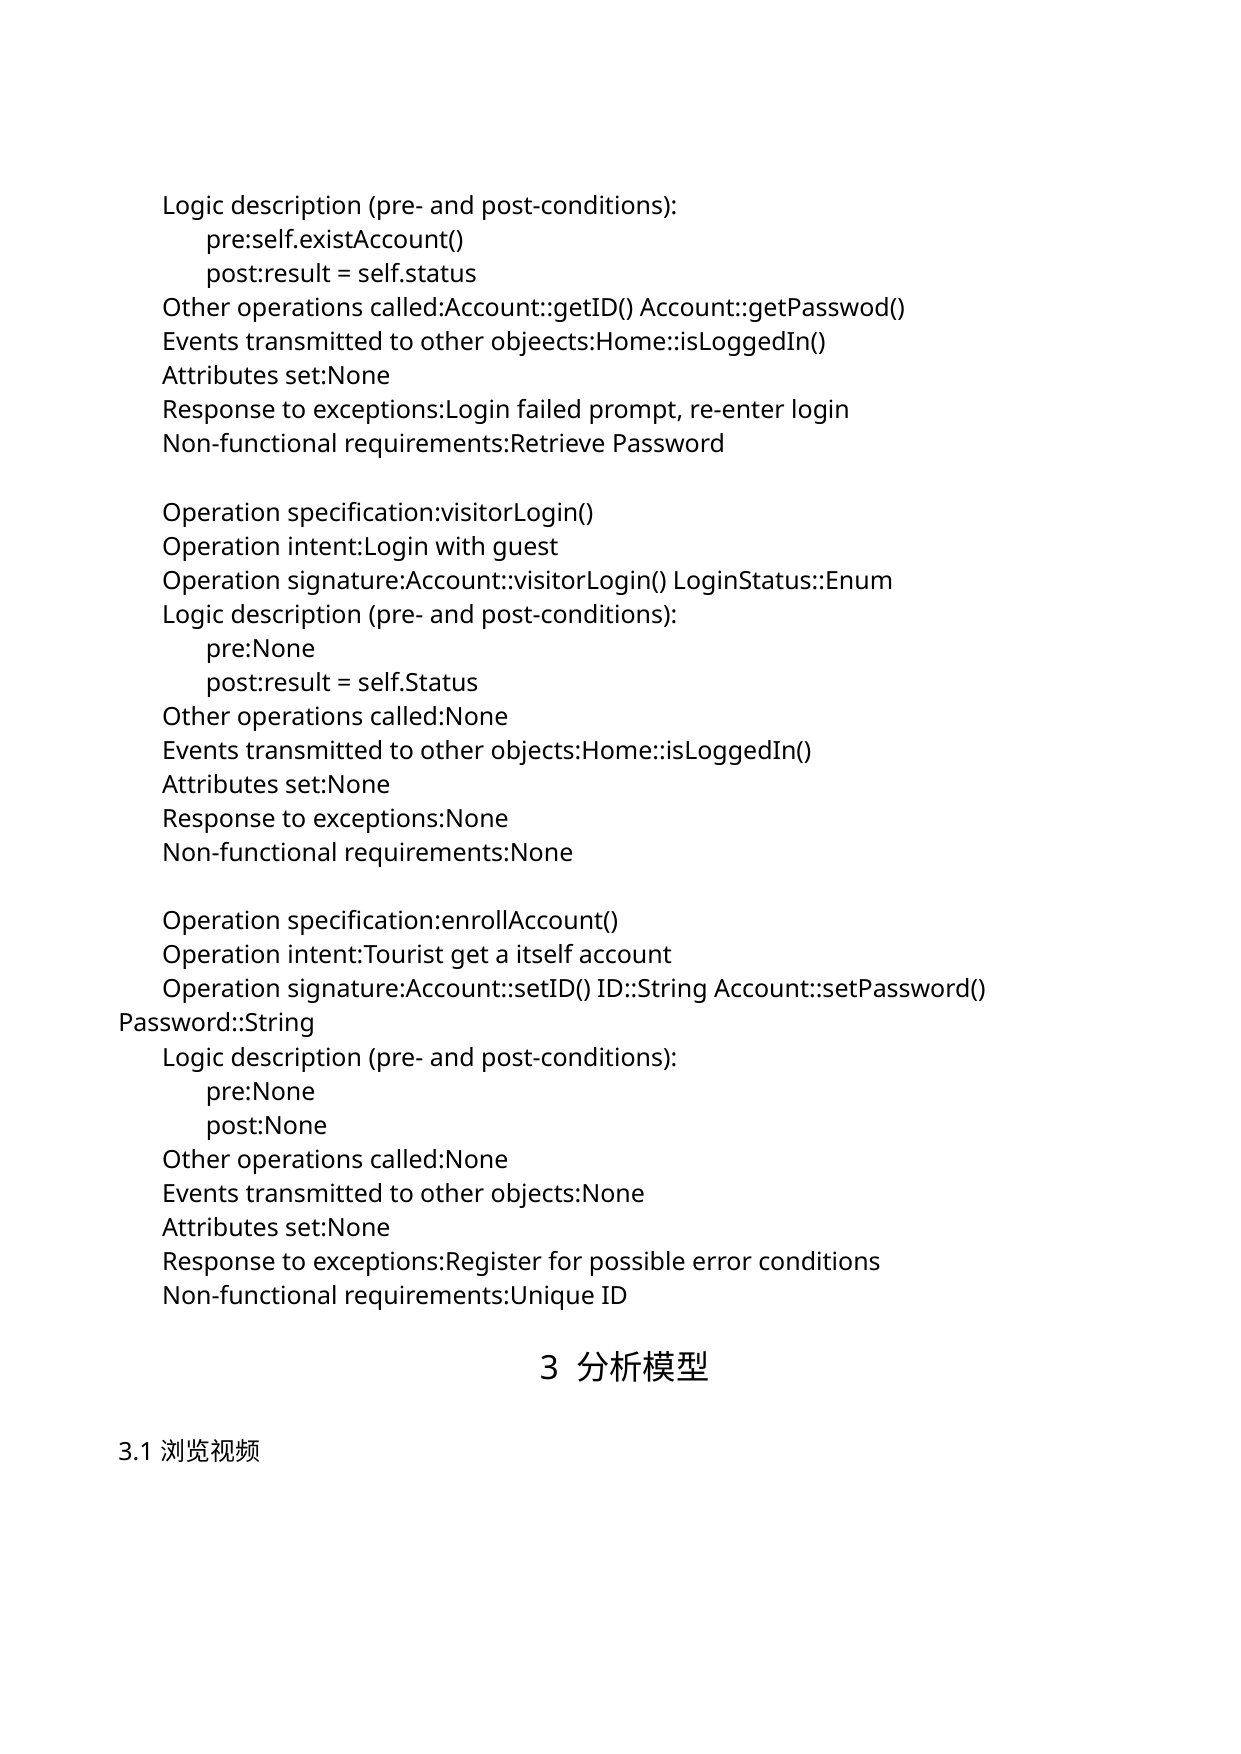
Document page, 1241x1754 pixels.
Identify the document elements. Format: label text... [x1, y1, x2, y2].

subtitle 3.1 浏览视频 [118, 1431, 1122, 1467]
text post:result = self.Status [118, 664, 1122, 698]
text Events transmitted to other objects:Home::isLoggedIn() [118, 733, 1122, 767]
text Operation intent:Login with guest [118, 528, 1122, 562]
text Attributes set:None [118, 1209, 1122, 1243]
text Events transmitted to other objeects:Home::isLoggedIn() [118, 324, 1122, 358]
text Other operations called:None [118, 1141, 1122, 1175]
text Logic description (pre- and post-conditions): [118, 596, 1122, 630]
text post:None [118, 1107, 1122, 1141]
text Response to exceptions:None [118, 801, 1122, 835]
text Operation signature:Account::setID() ID::String Account::setPassword() Password::String [118, 971, 1122, 1039]
text Response to exceptions:Login failed prompt, re-enter login [118, 392, 1122, 426]
text Logic description (pre- and post-conditions): [118, 1039, 1122, 1073]
text Other operations called:Account::getID() Account::getPasswod() [118, 290, 1122, 324]
text pre:None [118, 1073, 1122, 1107]
text Attributes set:None [118, 767, 1122, 801]
text Non-functional requirements:Retrieve Password [118, 426, 1122, 460]
text Response to exceptions:Register for possible error conditions [118, 1243, 1122, 1278]
text Events transmitted to other objects:None [118, 1175, 1122, 1209]
text Operation specification:enrollAccount() [118, 903, 1122, 937]
text pre:None [118, 630, 1122, 664]
text Operation intent:Tourist get a itself account [118, 937, 1122, 971]
subtitle 分析模型 [118, 1340, 1122, 1389]
text Attributes set:None [118, 358, 1122, 392]
text Operation signature:Account::visitorLogin() LoginStatus::Enum [118, 562, 1122, 596]
text Logic description (pre- and post-conditions): [118, 188, 1122, 222]
text Non-functional requirements:Unique ID [118, 1278, 1122, 1312]
text pre:self.existAccount() [118, 222, 1122, 256]
text post:result = self.status [118, 256, 1122, 290]
text Other operations called:None [118, 698, 1122, 733]
text Non-functional requirements:None [118, 835, 1122, 869]
text Operation specification:visitorLogin() [118, 494, 1122, 528]
